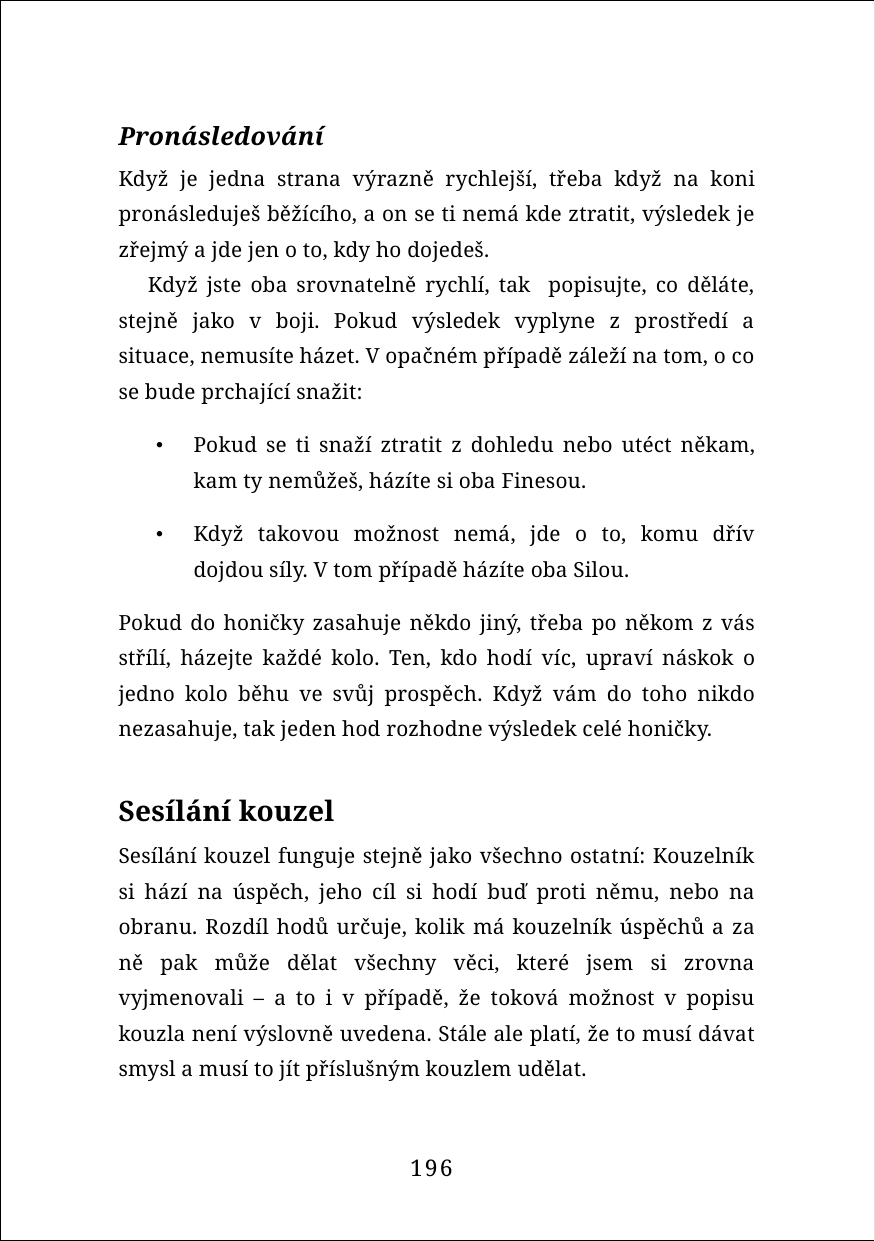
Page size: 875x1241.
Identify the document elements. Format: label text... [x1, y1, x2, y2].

list Když takovou možnost nemá, jde o to, komu dřív dojdou síly. V tom případě házíte oba Silou. [156, 519, 756, 583]
subtitle Sesílání kouzel [118, 791, 756, 830]
text Pokud do honičky zasahuje někdo jiný, třeba po někom z vás střílí, házejte každé kolo. Ten, kdo hodí víc, upraví náskok o jedno kolo běhu ve svůj prospěch. Když vám do toho nikdo nezasahuje, tak jeden hod rozhodne výsledek celé honičky. [118, 608, 756, 743]
list Pokud se ti snaží ztratit z dohledu nebo utéct někam, kam ty nemůžeš, házíte si oba Finesou. [156, 430, 756, 494]
subtitle Pronásledování [118, 118, 756, 152]
text Když je jedna strana výrazně rychlejší, třeba když na koni pronásleduješ běžícího, a on se ti nemá kde ztratit, výsledek je zřejmý a jde jen o to, kdy ho dojedeš. Když jste oba srovnatelně rychlí, tak popisujte, co děláte, stejně jako v boji. Pokud výsledek vyplyne z prostředí a situace, nemusíte házet. V opačném případě záleží na tom, o co se bude prchající snažit: [118, 164, 756, 406]
text Sesílání kouzel funguje stejně jako všechno ostatní: Kouzelník si hází na úspěch, jeho cíl si hodí buď proti němu, nebo na obranu. Rozdíl hodů určuje, kolik má kouzelník úspěchů a za ně pak může dělat všechny věci, které jsem si zrovna vyjmenovali – a to i v případě, že toková možnost v popisu kouzla není výslovně uvedena. Stále ale platí, že to musí dávat smysl a musí to jít příslušným kouzlem udělat. [118, 841, 756, 1083]
